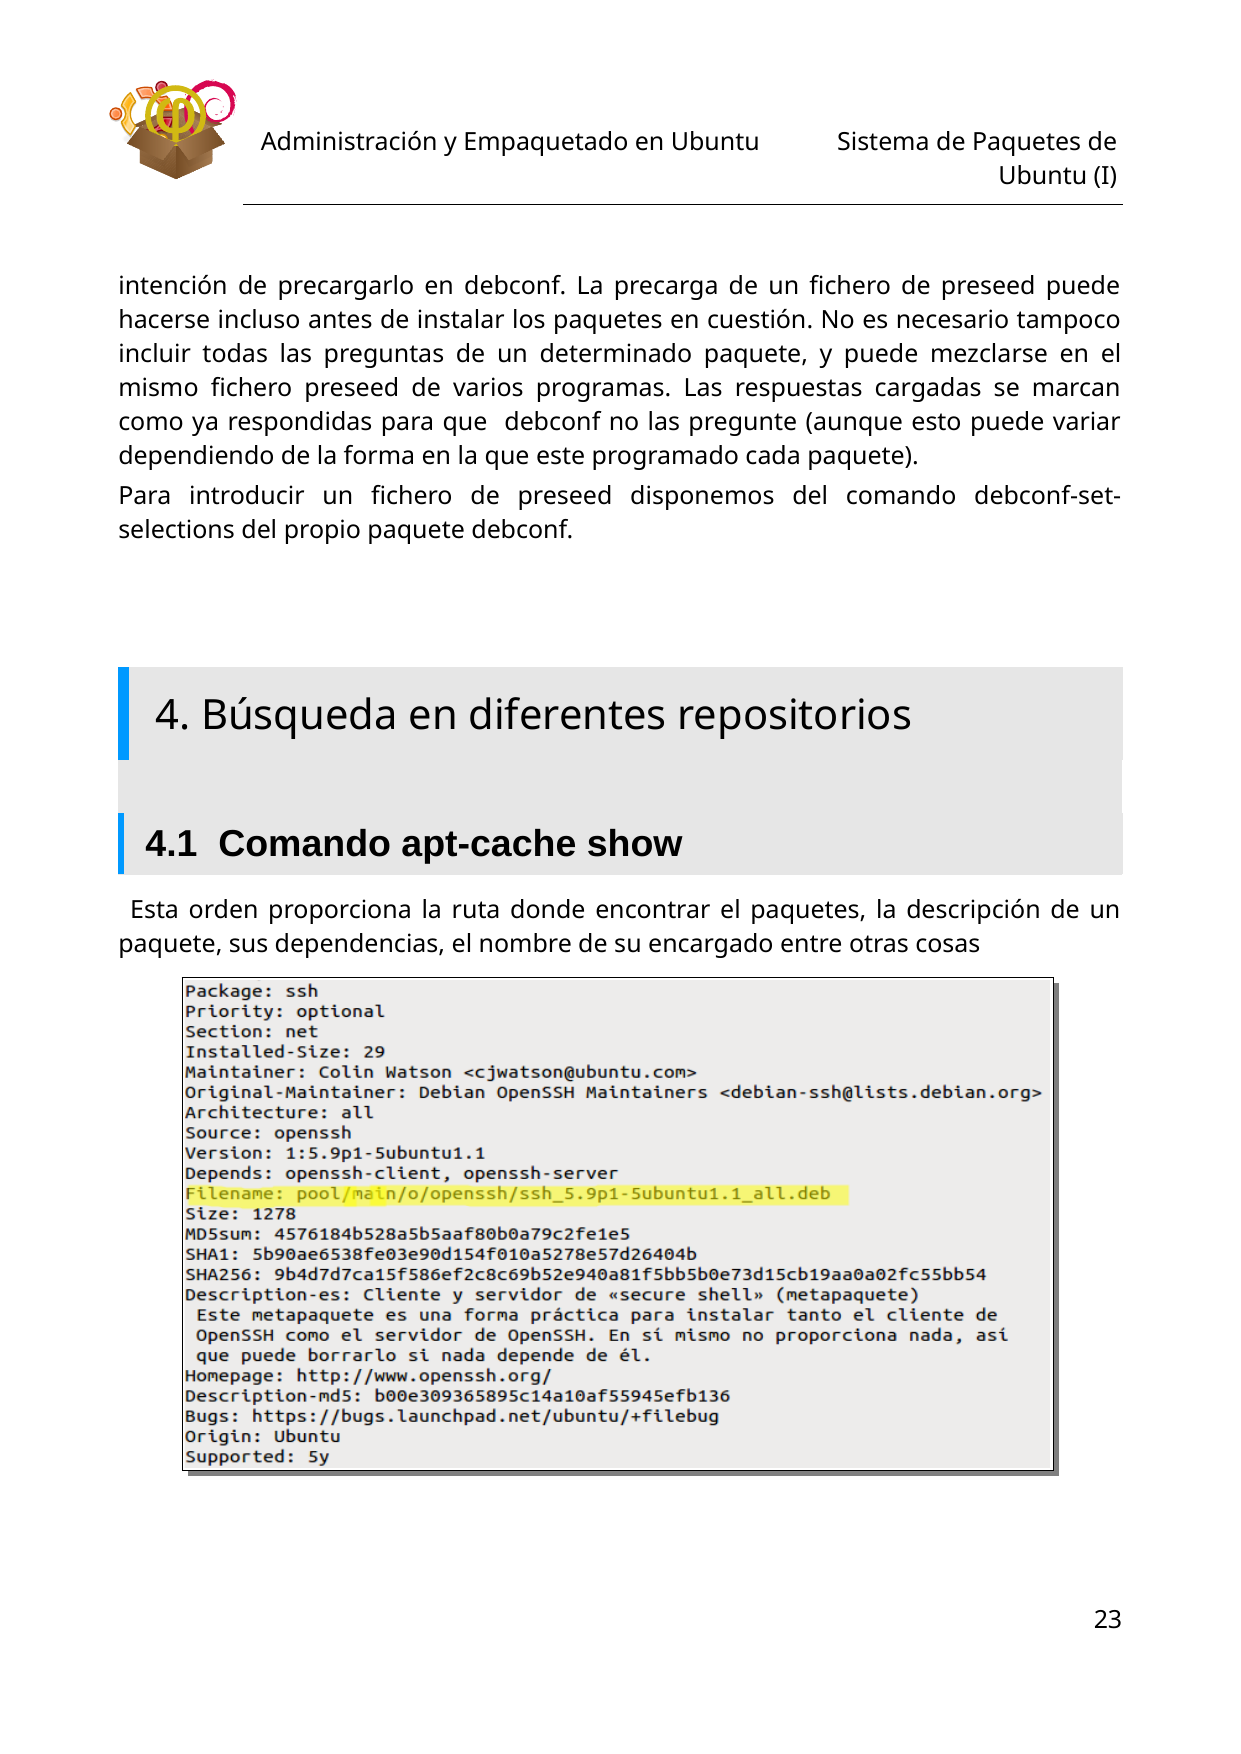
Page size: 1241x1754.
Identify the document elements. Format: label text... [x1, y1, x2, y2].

subtitle 4. Búsqueda en diferentes repositorios [129, 668, 1122, 759]
text intención de precargarlo en debconf. La precarga de un fichero de preseed puede hacerse incluso antes de instalar los paquetes en cuestión. No es necesario tampoco incluir todas las preguntas de un determinado paquete, y puede mezclarse en el mismo fichero preseed de varios programas. Las respuestas cargadas se marcan como ya respondidas para que debconf no las pregunte (aunque esto puede variar dependiendo de la forma en la que este programado cada paquete). [118, 267, 1122, 472]
text Esta orden proporciona la ruta donde encontrar el paquetes, la descripción de un paquete, sus dependencias, el nombre de su encargado entre otras cosas [118, 891, 1122, 959]
text Para introducir un fichero de preseed disponemos del comando debconf-set-selections del propio paquete debconf. [118, 478, 1122, 546]
subtitle 4.1 Comando apt-cache show [124, 814, 1122, 874]
picture [184, 980, 1050, 1468]
